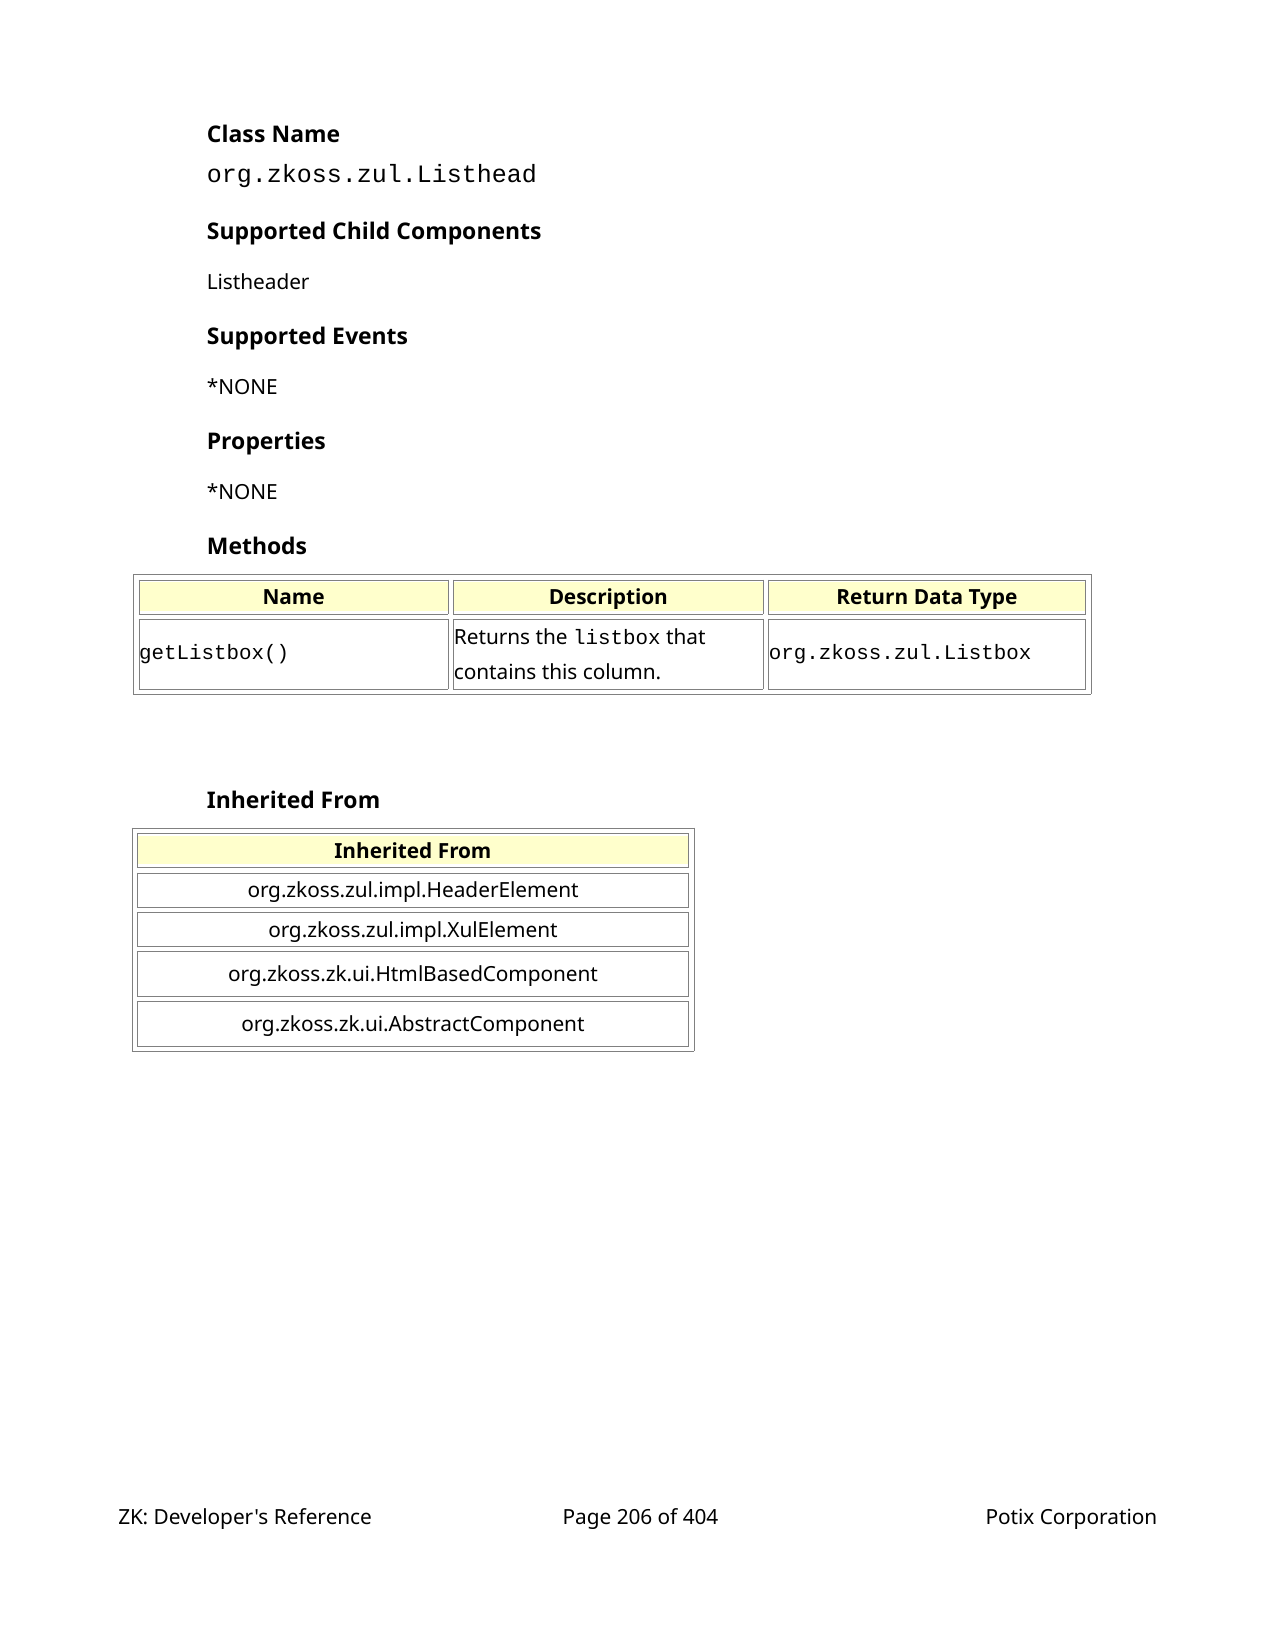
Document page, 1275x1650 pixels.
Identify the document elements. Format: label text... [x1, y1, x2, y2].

table_cell org.zkoss.zk.ui.HtmlBasedComponent [134, 946, 691, 996]
subtitle Properties [207, 425, 1157, 456]
text *NONE [207, 477, 1157, 505]
table_cell Returns the listbox that contains this column. [451, 614, 766, 688]
table_cell org.zkoss.zul.Listbox [766, 614, 1088, 688]
table_header Inherited From [134, 829, 691, 867]
text Listheader [207, 267, 1157, 295]
table_cell org.zkoss.zul.impl.XulElement [134, 907, 691, 946]
subtitle Class Name [207, 118, 1157, 149]
table_cell getListbox() [136, 614, 451, 688]
table_header Return Data Type [766, 575, 1088, 613]
text *NONE [207, 372, 1157, 400]
table_cell org.zkoss.zul.impl.HeaderElement [134, 867, 691, 907]
subtitle Inherited From [207, 784, 1157, 815]
table_header Name [136, 575, 451, 613]
subtitle Supported Events [207, 320, 1157, 351]
table_header Description [451, 575, 766, 613]
text org.zkoss.zul.Listhead [207, 162, 1157, 190]
table_cell org.zkoss.zk.ui.AbstractComponent [134, 996, 691, 1046]
subtitle Supported Child Components [207, 215, 1157, 246]
subtitle Methods [207, 530, 1157, 562]
